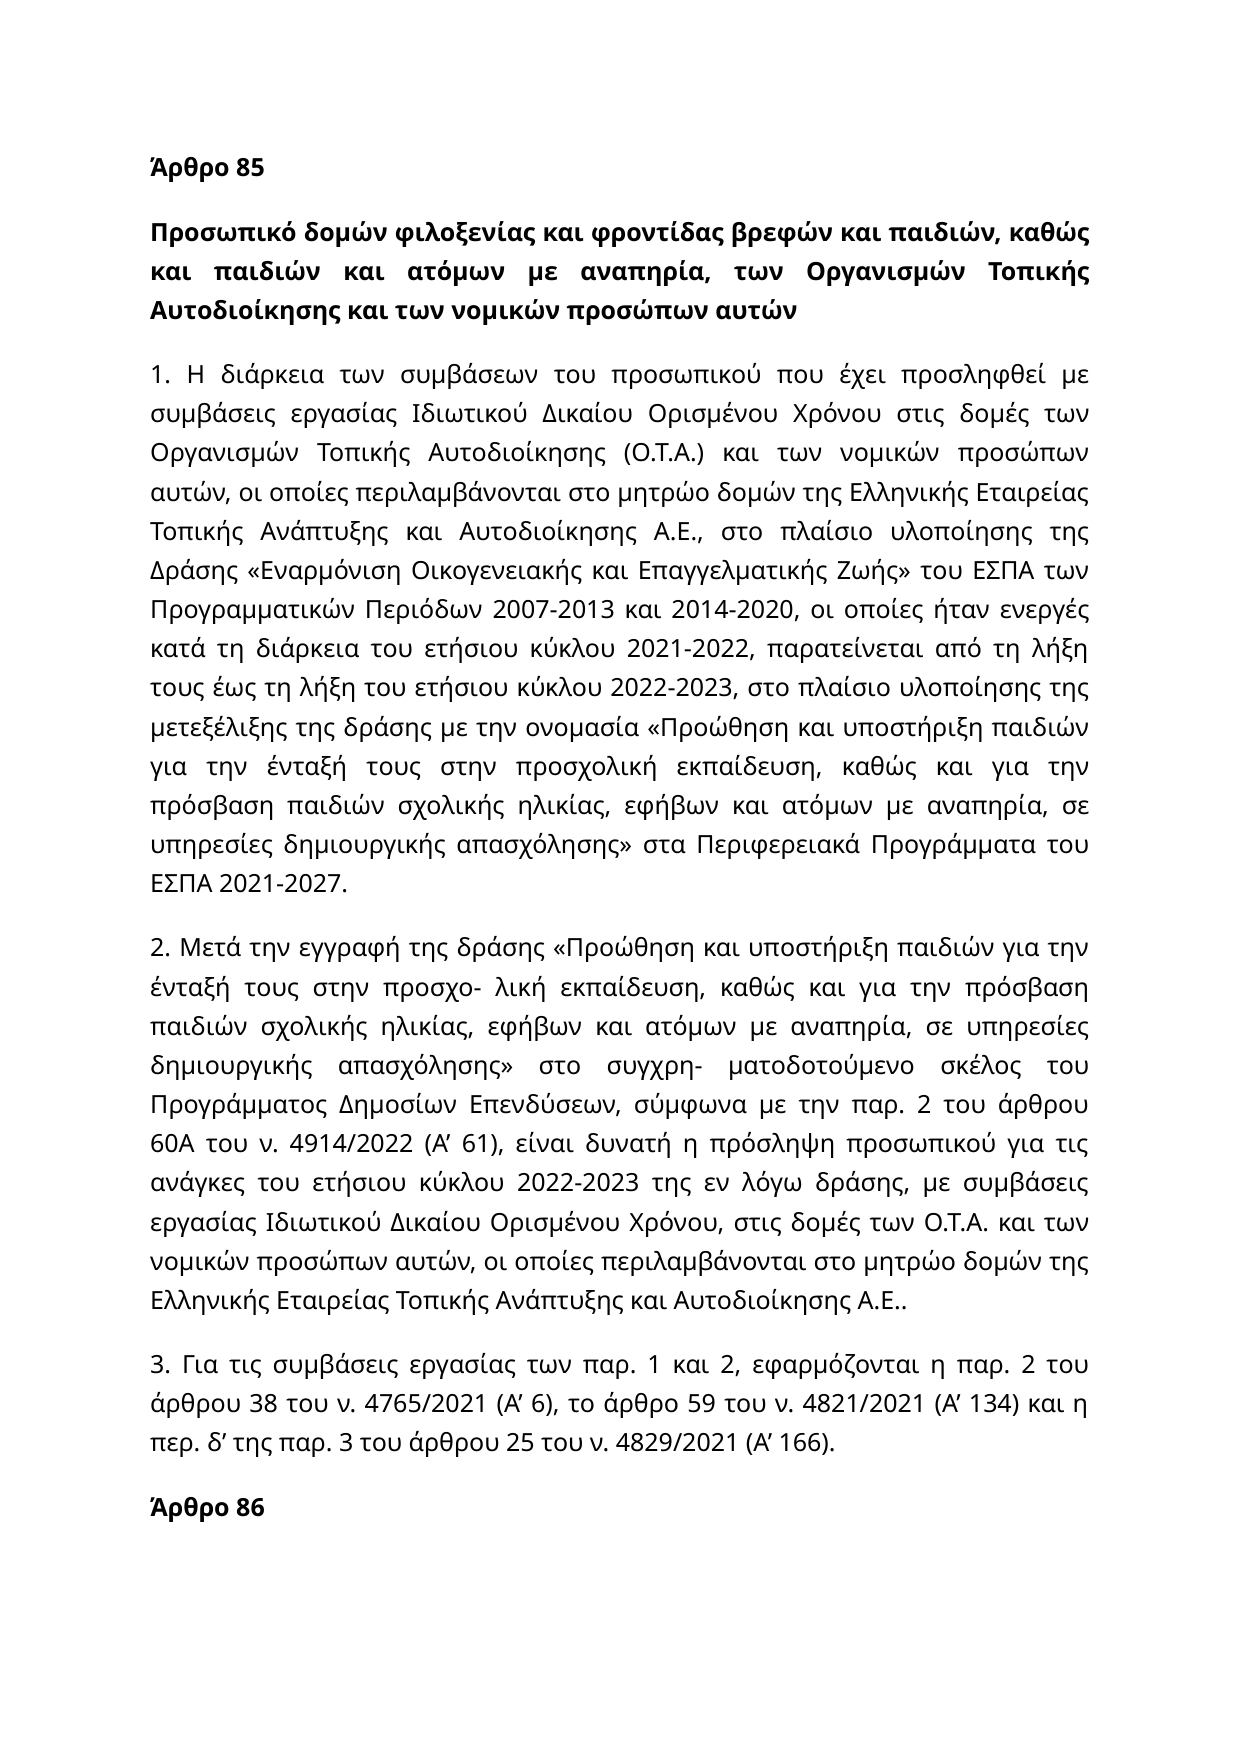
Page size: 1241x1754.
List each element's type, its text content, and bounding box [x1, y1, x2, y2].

text Άρθρο 85 [150, 150, 1090, 184]
text 2. Μετά την εγγραφή της δράσης «Προώθηση και υποστήριξη παιδιών για την ένταξή τους στην προσχο- λική εκπαίδευση, καθώς και για την πρόσβαση παιδιών σχολικής ηλικίας, εφήβων και ατόμων με αναπηρία, σε υπηρεσίες δημιουργικής απασχόλησης» στο συγχρη- ματοδοτούμενο σκέλος του Προγράμματος Δημοσίων Επενδύσεων, σύμφωνα με την παρ. 2 του άρθρου 60Α του ν. 4914/2022 (Α’ 61), είναι δυνατή η πρόσληψη προσωπικού για τις ανάγκες του ετήσιου κύκλου 2022-2023 της εν λόγω δράσης, με συμβάσεις εργασίας Ιδιωτικού Δικαίου Ορισμένου Χρόνου, στις δομές των Ο.Τ.Α. και των νομικών προσώπων αυτών, οι οποίες περιλαμβάνονται στο μητρώο δομών της Ελληνικής Εταιρείας Τοπικής Ανάπτυξης και Αυτοδιοίκησης Α.Ε.. [150, 930, 1090, 1317]
text 1. Η διάρκεια των συμβάσεων του προσωπικού που έχει προσληφθεί με συμβάσεις εργασίας Ιδιωτικού Δικαίου Ορισμένου Χρόνου στις δομές των Οργανισμών Τοπικής Αυτοδιοίκησης (Ο.Τ.Α.) και των νομικών προσώπων αυτών, οι οποίες περιλαμβάνονται στο μητρώο δομών της Ελληνικής Εταιρείας Τοπικής Ανάπτυξης και Αυτοδιοίκησης Α.Ε., στο πλαίσιο υλοποίησης της Δράσης «Εναρμόνιση Οικογενειακής και Επαγγελματικής Ζωής» του ΕΣΠΑ των Προγραμματικών Περιόδων 2007-2013 και 2014-2020, οι οποίες ήταν ενεργές κατά τη διάρκεια του ετήσιου κύκλου 2021-2022, παρατείνεται από τη λήξη τους έως τη λήξη του ετήσιου κύκλου 2022-2023, στο πλαίσιο υλοποίησης της μετεξέλιξης της δράσης με την ονομασία «Προώθηση και υποστήριξη παιδιών για την ένταξή τους στην προσχολική εκπαίδευση, καθώς και για την πρόσβαση παιδιών σχολικής ηλικίας, εφήβων και ατόμων με αναπηρία, σε υπηρεσίες δημιουργικής απασχόλησης» στα Περιφερειακά Προγράμματα του ΕΣΠΑ 2021-2027. [150, 357, 1090, 900]
text Άρθρο 86 [150, 1489, 1090, 1523]
text 3. Για τις συμβάσεις εργασίας των παρ. 1 και 2, εφαρμόζονται η παρ. 2 του άρθρου 38 του ν. 4765/2021 (Α’ 6), το άρθρο 59 του ν. 4821/2021 (Α’ 134) και η περ. δ’ της παρ. 3 του άρθρου 25 του ν. 4829/2021 (Α’ 166). [150, 1347, 1090, 1459]
text Προσωπικό δομών φιλοξενίας και φροντίδας βρεφών και παιδιών, καθώς και παιδιών και ατόμων με αναπηρία, των Οργανισμών Τοπικής Αυτοδιοίκησης και των νομικών προσώπων αυτών [150, 214, 1090, 327]
